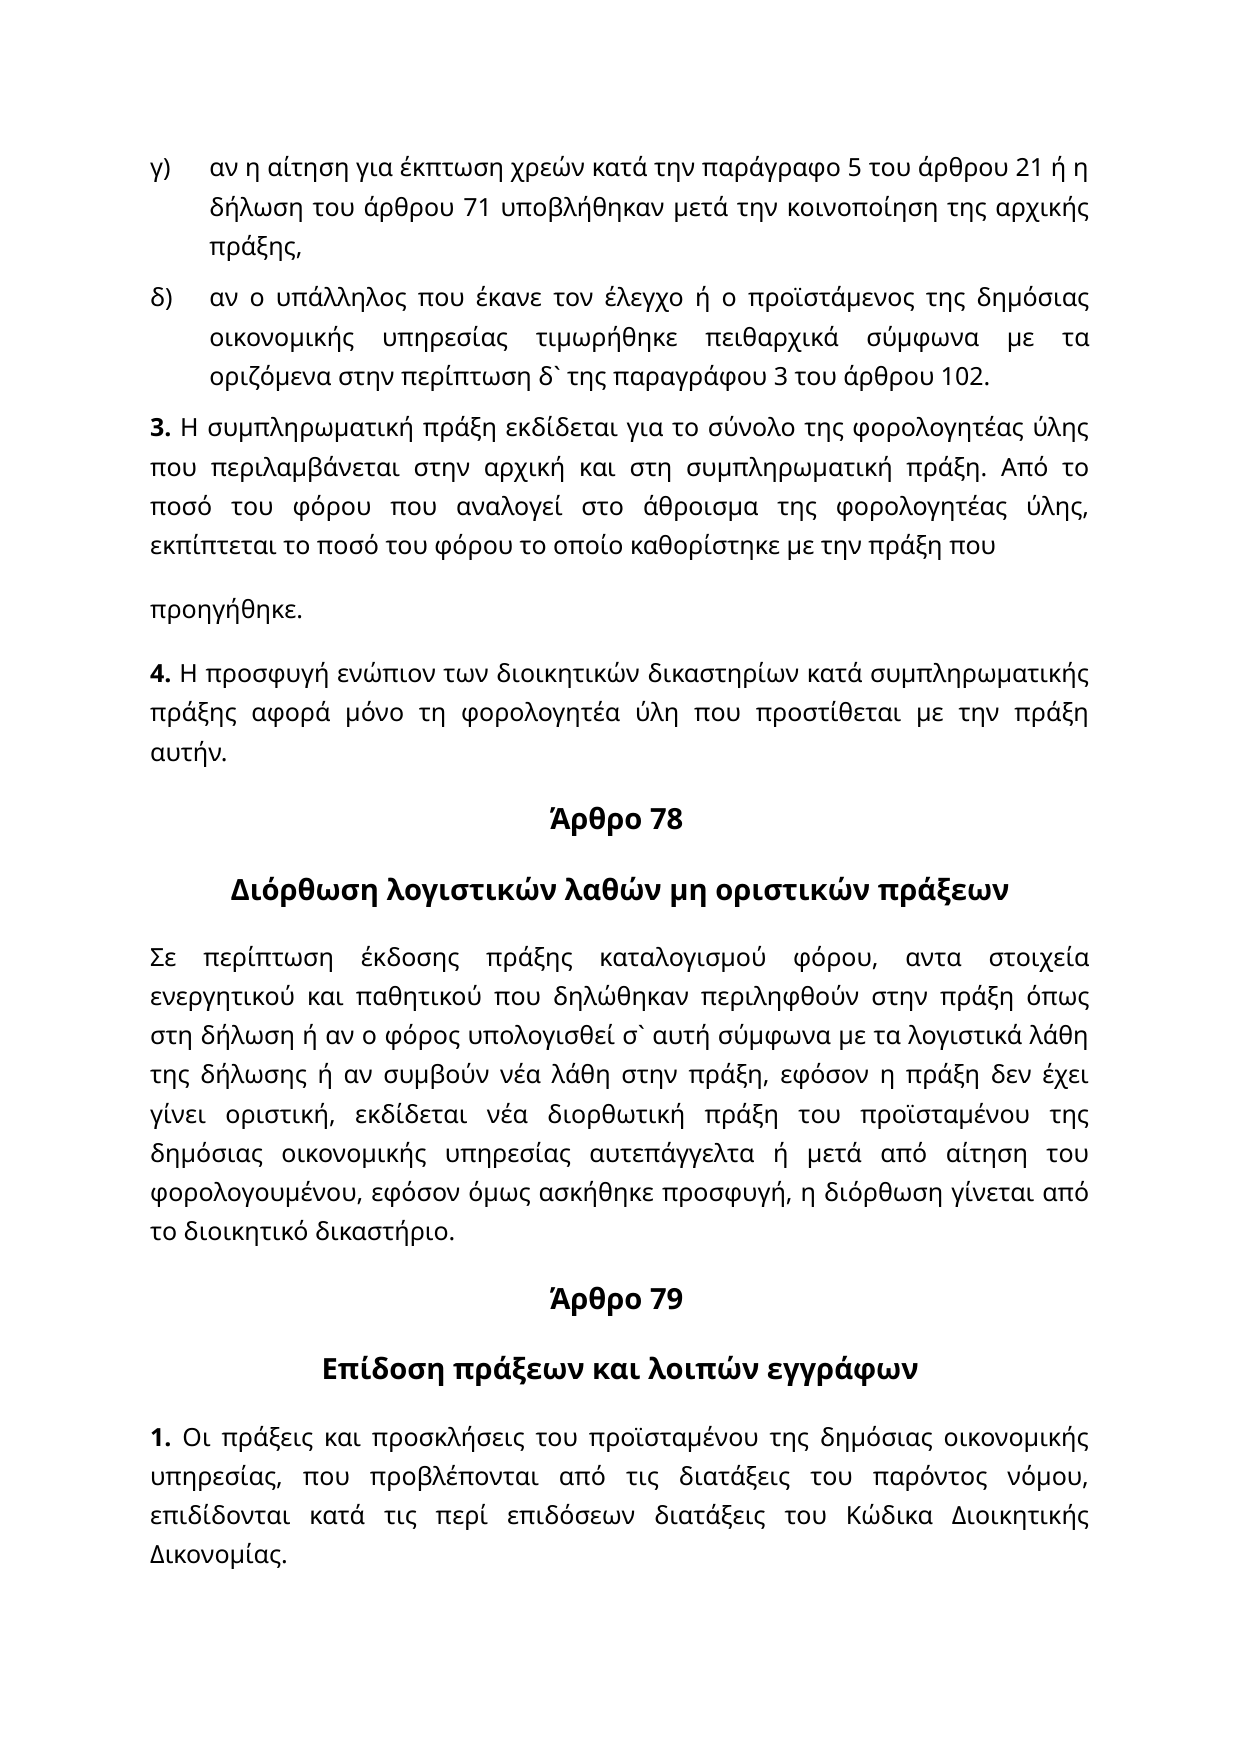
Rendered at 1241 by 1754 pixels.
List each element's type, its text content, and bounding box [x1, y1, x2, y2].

subtitle Διόρθωση λογιστικών λαθών μη οριστικών πράξεων [150, 869, 1090, 909]
subtitle Επίδοση πράξεων και λοιπών εγγράφων [150, 1348, 1090, 1388]
list δ) αν ο υπάλληλος που έκανε τον έλεγχο ή ο προϊστάμενος της δημόσιας οικονομικής υπηρεσίας τιμωρήθηκε πειθαρχικά σύμφωνα με τα οριζόμενα στην περίπτωση δ` της παραγράφου 3 του άρθρου 102. [150, 280, 1090, 392]
text 3. Η συμπληρωματική πράξη εκδίδεται για το σύνολο της φορολογητέας ύλης που περιλαμβάνεται στην αρχική και στη συμπληρωματική πράξη. Από το ποσό του φόρου που αναλογεί στο άθροισμα της φορολογητέας ύλης, εκπίπτεται το ποσό του φόρου το οποίο καθορίστηκε με την πράξη που [150, 410, 1090, 562]
subtitle Άρθρο 78 [150, 798, 1090, 838]
list γ) αν η αίτηση για έκπτωση χρεών κατά την παράγραφο 5 του άρθρου 21 ή η δήλωση του άρθρου 71 υποβλήθηκαν μετά την κοινοποίηση της αρχικής πράξης, [150, 150, 1090, 262]
text 1. Οι πράξεις και προσκλήσεις του προϊσταμένου της δημόσιας οικονομικής υπηρεσίας, που προβλέπονται από τις διατάξεις του παρόντος νόμου, επιδίδονται κατά τις περί επιδόσεων διατάξεις του Κώδικα Διοικητικής Δικονομίας. [150, 1419, 1090, 1571]
text προηγήθηκε. [150, 592, 1090, 626]
text 4. Η προσφυγή ενώπιον των διοικητικών δικαστηρίων κατά συμπληρωματικής πράξης αφορά μόνο τη φορολογητέα ύλη που προστίθεται με την πράξη αυτήν. [150, 656, 1090, 768]
subtitle Άρθρο 79 [150, 1278, 1090, 1318]
text Σε περίπτωση έκδοσης πράξης καταλογισμού φόρου, αντα στοιχεία ενεργητικού και παθητικού που δηλώθηκαν περιληφθούν στην πράξη όπως στη δήλωση ή αν ο φόρος υπολογισθεί σ` αυτή σύμφωνα με τα λογιστικά λάθη της δήλωσης ή αν συμβούν νέα λάθη στην πράξη, εφόσον η πράξη δεν έχει γίνει οριστική, εκδίδεται νέα διορθωτική πράξη του προϊσταμένου της δημόσιας οικονομικής υπηρεσίας αυτεπάγγελτα ή μετά από αίτηση του φορολογουμένου, εφόσον όμως ασκήθηκε προσφυγή, η διόρθωση γίνεται από το διοικητικό δικαστήριο. [150, 939, 1090, 1248]
